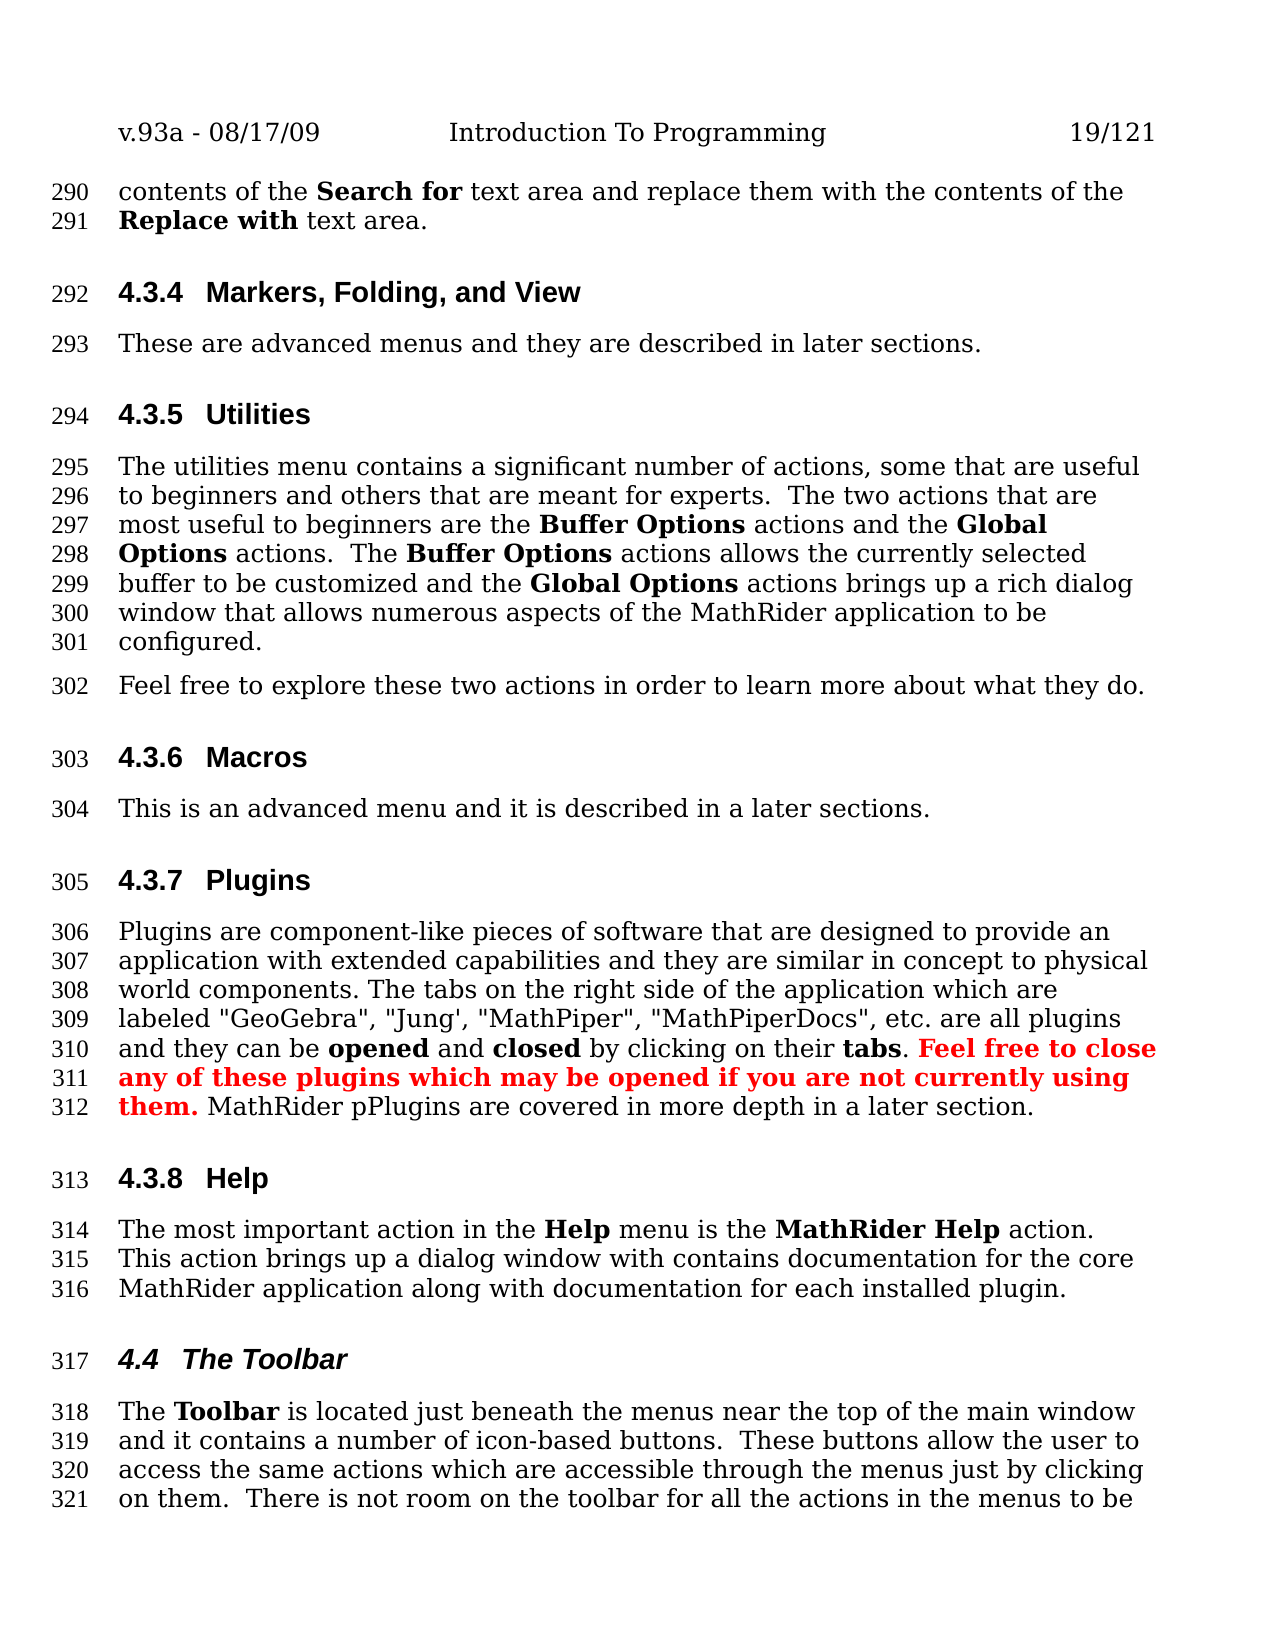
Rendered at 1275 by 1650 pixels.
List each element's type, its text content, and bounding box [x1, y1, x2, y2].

subtitle Help [118, 1161, 1157, 1194]
text Plugins are component-like pieces of software that are designed to provide an application with extended capabilities and they are similar in concept to physical world components. The tabs on the right side of the application which are labeled "GeoGebra", "Jung', "MathPiper", "MathPiperDocs", etc. are all plugins and they can be opened and closed by clicking on their tabs. Feel free to close any of these plugins which may be opened if you are not currently using them. MathRider pPlugins are covered in more depth in a later section. [118, 917, 1157, 1122]
subtitle Markers, Folding, and View [118, 274, 1157, 308]
subtitle Plugins [118, 862, 1157, 896]
text Feel free to explore these two actions in order to learn more about what they do. [118, 672, 1157, 701]
text The most important action in the Help menu is the MathRider Help action. This action brings up a dialog window with contains documentation for the core MathRider application along with documentation for each installed plugin. [118, 1215, 1157, 1303]
text contents of the Search for text area and replace them with the contents of the Replace with text area. [118, 177, 1157, 236]
subtitle Macros [118, 740, 1157, 773]
text These are advanced menus and they are described in later sections. [118, 329, 1157, 358]
text The utilities menu contains a significant number of actions, some that are useful to beginners and others that are meant for experts. The two actions that are most useful to beginners are the Buffer Options actions and the Global Options actions. The Buffer Options actions allows the currently selected buffer to be customized and the Global Options actions brings up a rich dialog window that allows numerous aspects of the MathRider application to be configured. [118, 452, 1157, 657]
subtitle Utilities [118, 397, 1157, 431]
text The Toolbar is located just beneath the menus near the top of the main window and it contains a number of icon-based buttons. These buttons allow the user to access the same actions which are accessible through the menus just by clicking on them. There is not room on the toolbar for all the actions in the menus to be [118, 1397, 1157, 1513]
text This is an advanced menu and it is described in a later sections. [118, 794, 1157, 823]
subtitle The Toolbar [118, 1342, 1157, 1376]
